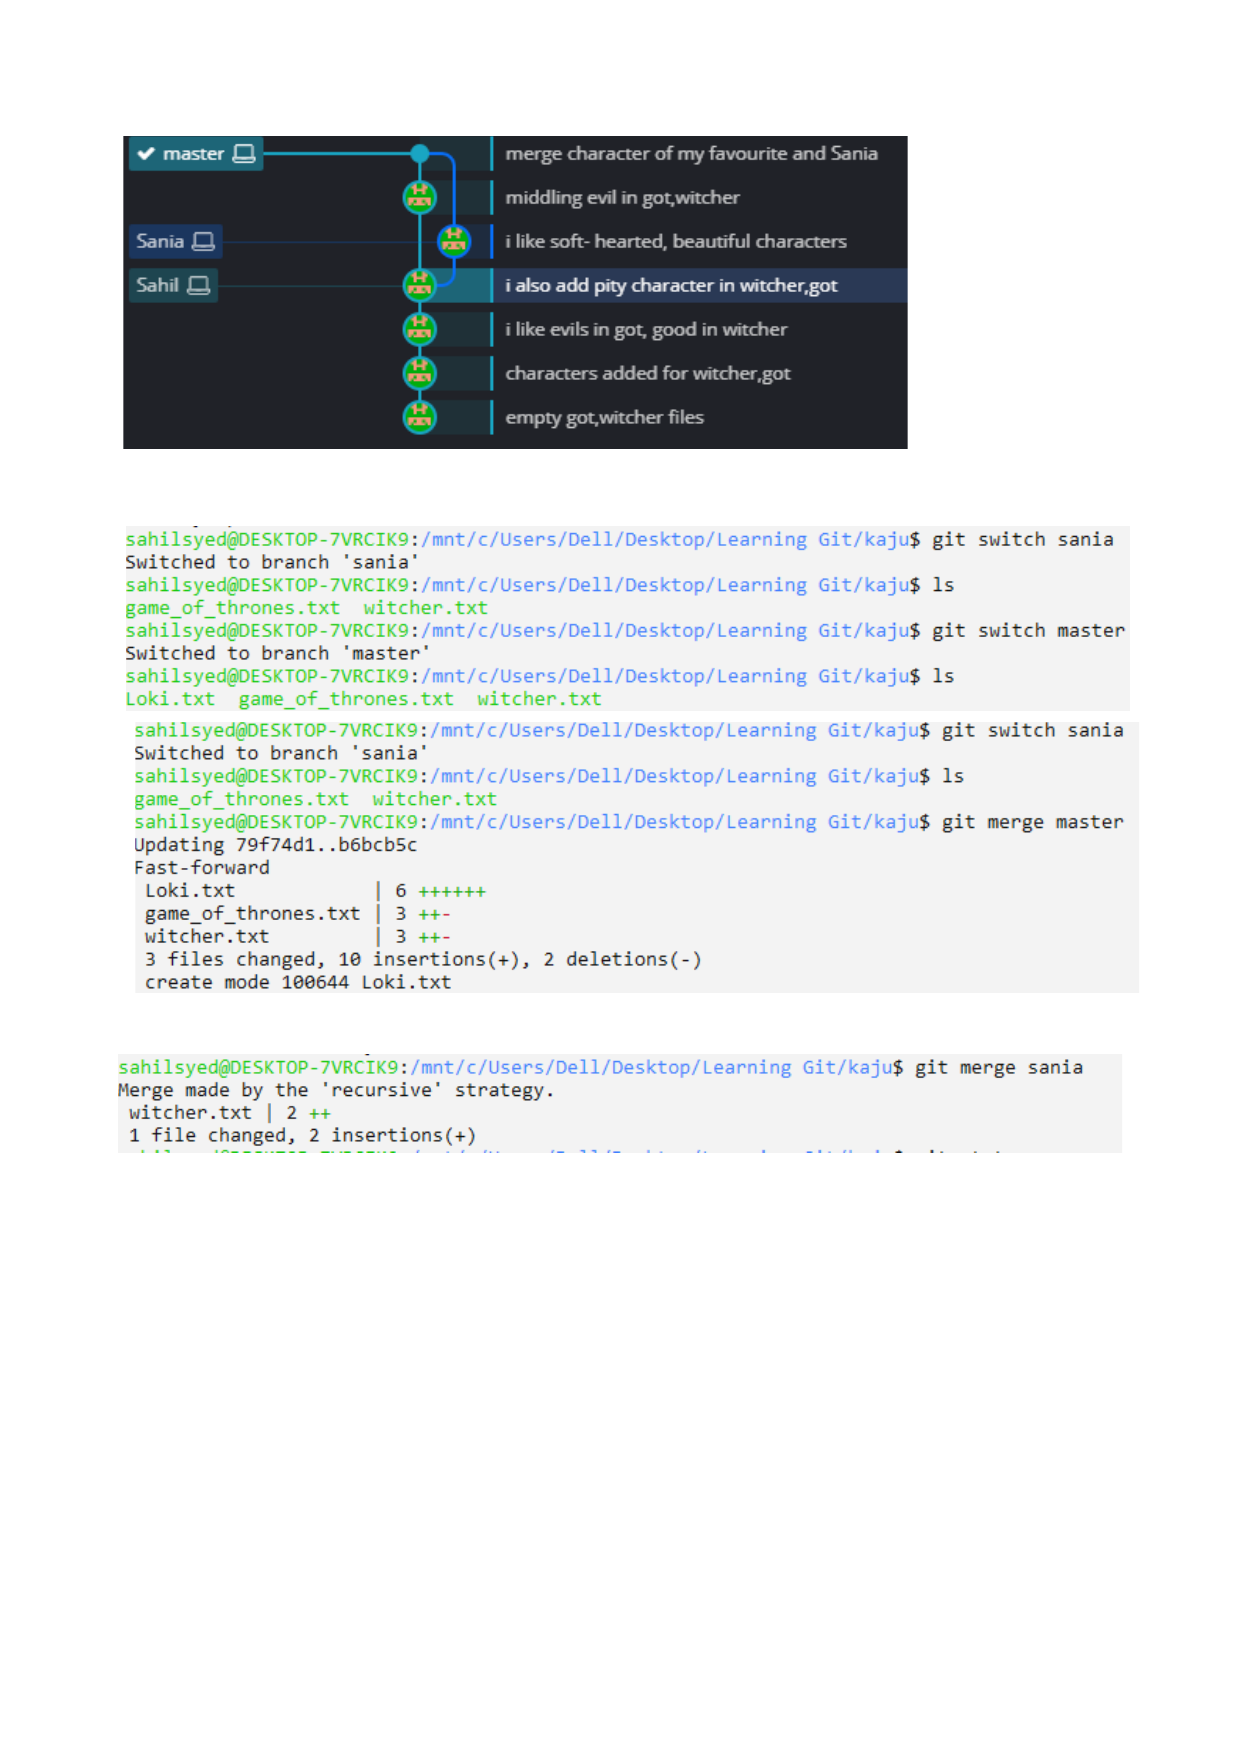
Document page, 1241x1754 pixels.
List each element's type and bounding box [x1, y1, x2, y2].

picture [126, 526, 1130, 711]
picture [123, 136, 908, 449]
picture [118, 1054, 1123, 1153]
picture [135, 722, 1140, 993]
